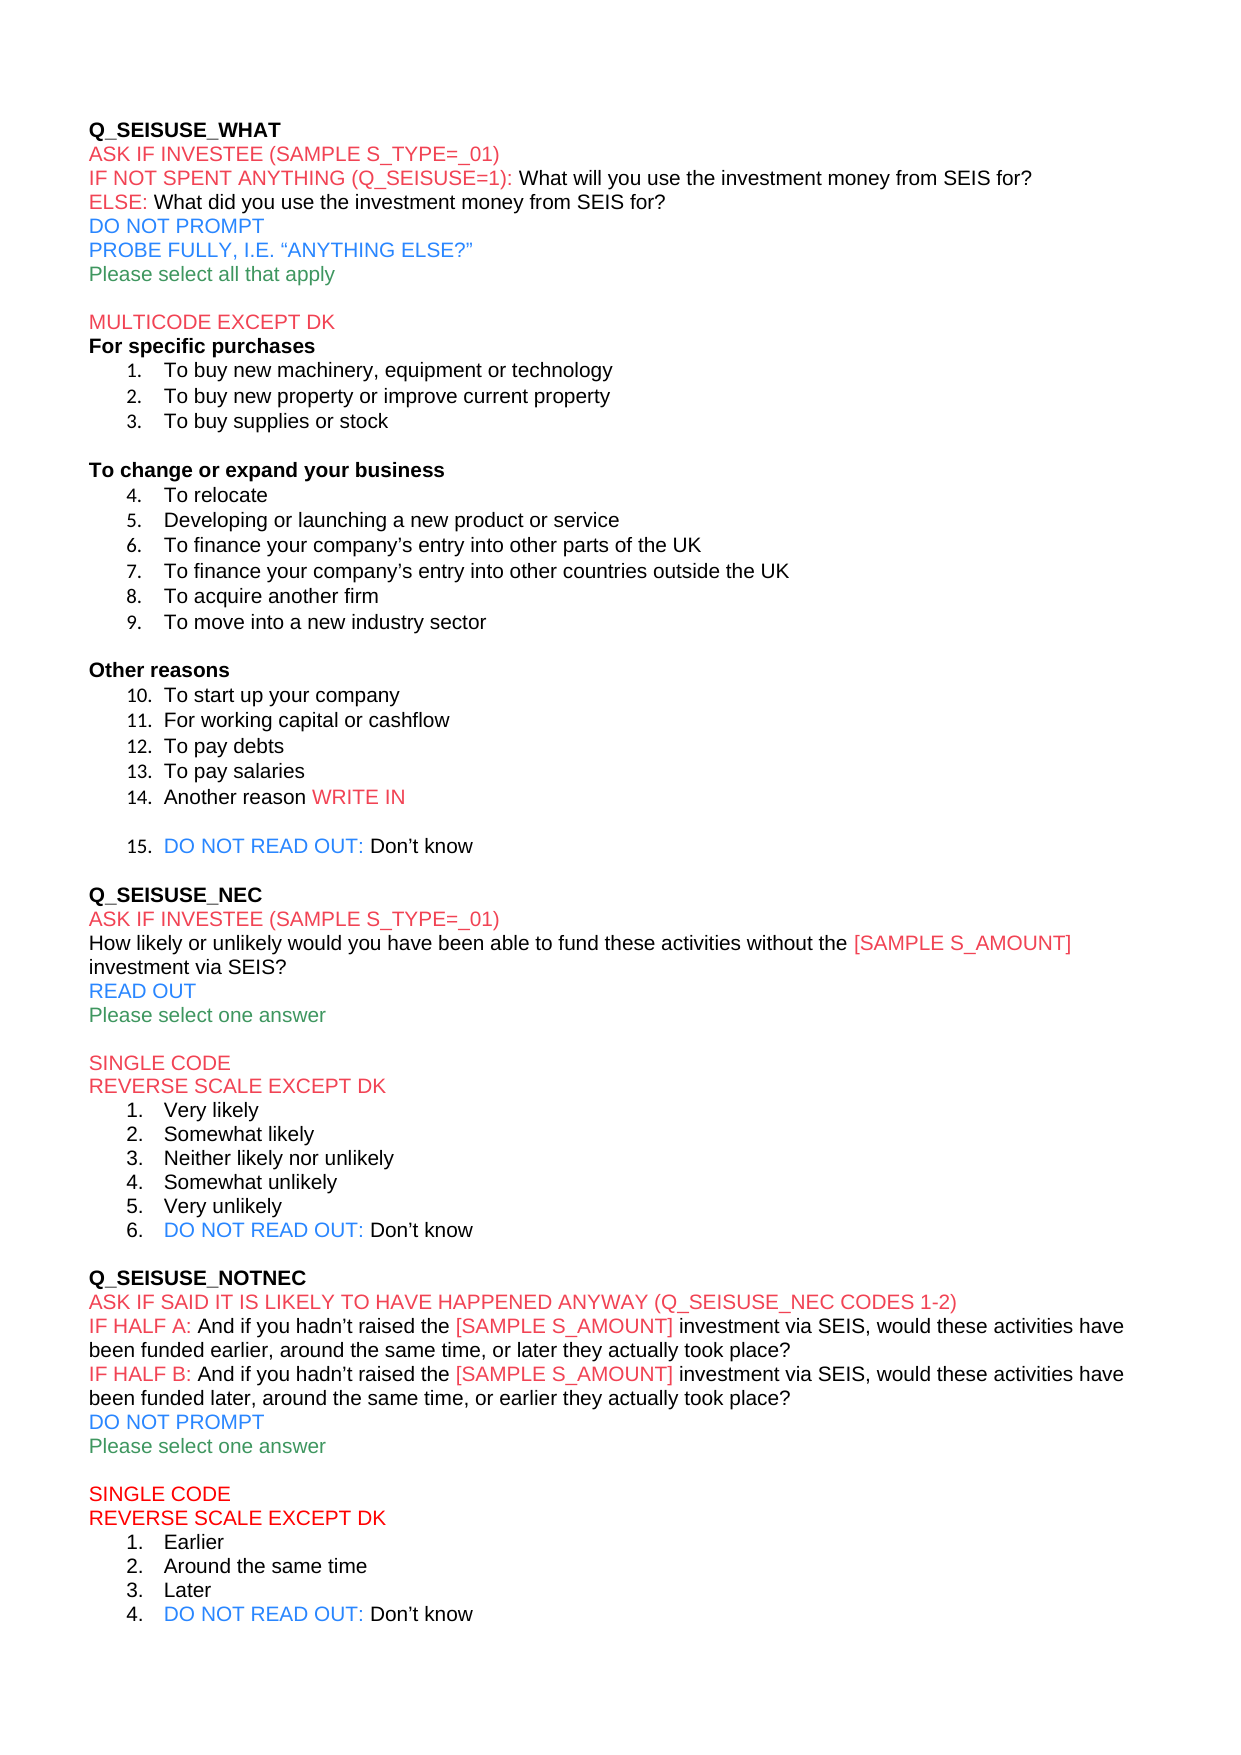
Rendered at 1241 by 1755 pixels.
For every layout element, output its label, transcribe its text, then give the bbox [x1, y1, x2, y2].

list To buy supplies or stock [126, 408, 1152, 434]
text Q_SEISUSE_NEC [89, 883, 1152, 907]
list For working capital or cashflow [126, 708, 1152, 733]
list To acquire another firm [126, 583, 1152, 609]
text Please select one answer [89, 1434, 1152, 1458]
text How likely or unlikely would you have been able to fund these activities without the [SAMPLE S_AMOUNT] investment via SEIS? [89, 931, 1152, 978]
list Around the same time [126, 1553, 1152, 1577]
list Developing or launching a new product or service [126, 507, 1152, 533]
list To pay debts [126, 733, 1152, 758]
list Another reason WRITE IN [126, 784, 1152, 809]
text Please select all that apply [89, 262, 1152, 286]
text IF HALF A: And if you hadn’t raised the [SAMPLE S_AMOUNT] investment via SEIS, would these activities have been funded earlier, around the same time, or later they actually took place? [89, 1314, 1152, 1362]
list To pay salaries [126, 758, 1152, 784]
text MULTICODE EXCEPT DK [89, 310, 1152, 334]
text To change or expand your business [89, 458, 1152, 482]
text DO NOT PROMPT [89, 1410, 1152, 1434]
text ASK IF SAID IT IS LIKELY TO HAVE HAPPENED ANYWAY (Q_SEISUSE_NEC CODES 1-2) [89, 1290, 1152, 1314]
list To finance your company’s entry into other parts of the UK [126, 533, 1152, 558]
list Earlier [126, 1529, 1152, 1553]
list DO NOT READ OUT: Don’t know [126, 833, 1152, 859]
text DO NOT PROMPT [89, 214, 1152, 238]
text SINGLE CODE [89, 1482, 1152, 1506]
text Other reasons [89, 658, 1152, 682]
list DO NOT READ OUT: Don’t know [126, 1218, 1152, 1242]
list To start up your company [126, 682, 1152, 708]
text READ OUT [89, 978, 1152, 1002]
list To relocate [126, 482, 1152, 507]
list Later [126, 1577, 1152, 1601]
text IF HALF B: And if you hadn’t raised the [SAMPLE S_AMOUNT] investment via SEIS, would these activities have been funded later, around the same time, or earlier they actually took place? [89, 1362, 1152, 1410]
text REVERSE SCALE EXCEPT DK [89, 1506, 1152, 1529]
list To finance your company’s entry into other countries outside the UK [126, 558, 1152, 583]
text REVERSE SCALE EXCEPT DK [89, 1074, 1152, 1098]
text ASK IF INVESTEE (SAMPLE S_TYPE=_01) [89, 142, 1152, 166]
list To buy new property or improve current property [126, 383, 1152, 408]
text SINGLE CODE [89, 1050, 1152, 1074]
text PROBE FULLY, I.E. “ANYTHING ELSE?” [89, 238, 1152, 262]
list To move into a new industry sector [126, 609, 1152, 634]
list Somewhat likely [126, 1122, 1152, 1146]
text For specific purchases [89, 334, 1152, 358]
text Q_SEISUSE_NOTNEC [89, 1266, 1152, 1290]
list DO NOT READ OUT: Don’t know [126, 1601, 1152, 1625]
text ASK IF INVESTEE (SAMPLE S_TYPE=_01) [89, 907, 1152, 931]
list To buy new machinery, equipment or technology [126, 358, 1152, 383]
list Somewhat unlikely [126, 1170, 1152, 1194]
list Very likely [126, 1098, 1152, 1122]
text ELSE: What did you use the investment money from SEIS for? [89, 190, 1152, 214]
text IF NOT SPENT ANYTHING (Q_SEISUSE=1): What will you use the investment money from SEIS for? [89, 166, 1152, 190]
text Q_SEISUSE_WHAT [89, 118, 1152, 142]
text Please select one answer [89, 1002, 1152, 1026]
list Neither likely nor unlikely [126, 1146, 1152, 1170]
list Very unlikely [126, 1194, 1152, 1218]
